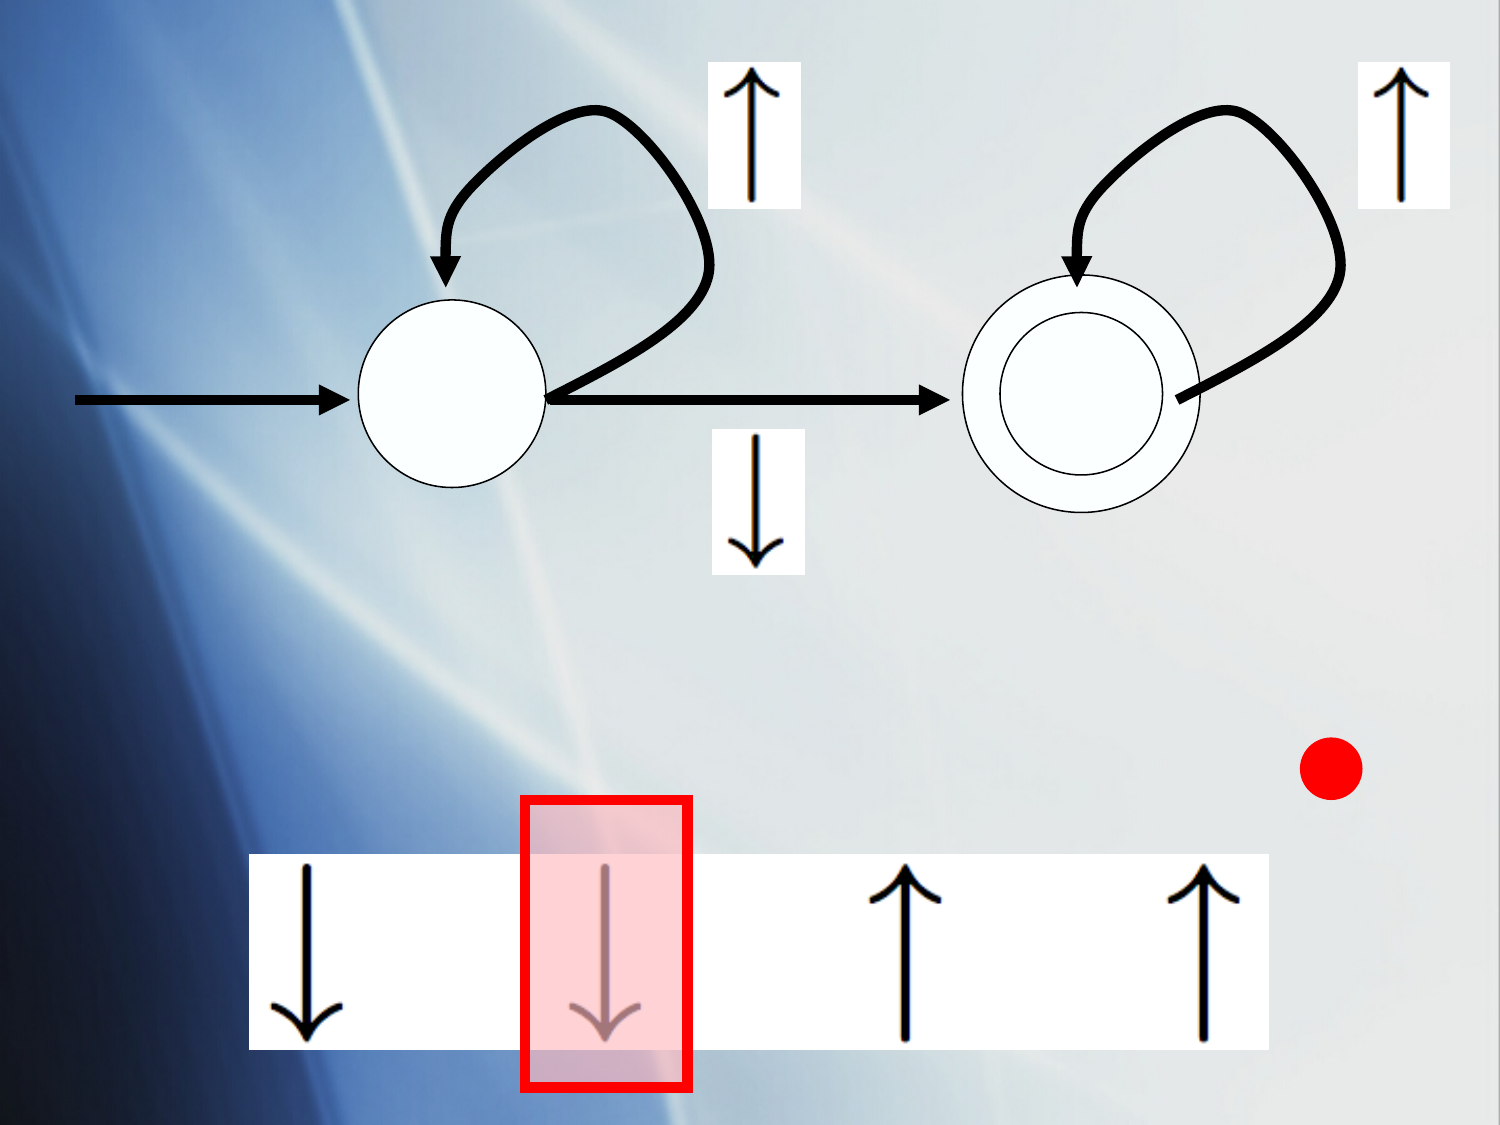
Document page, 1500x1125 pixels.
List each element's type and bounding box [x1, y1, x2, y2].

picture [0, 0, 1500, 1125]
text_box [962, 275, 1201, 513]
text_box [358, 299, 546, 488]
text_box [1299, 737, 1363, 801]
text_box [525, 800, 688, 1088]
